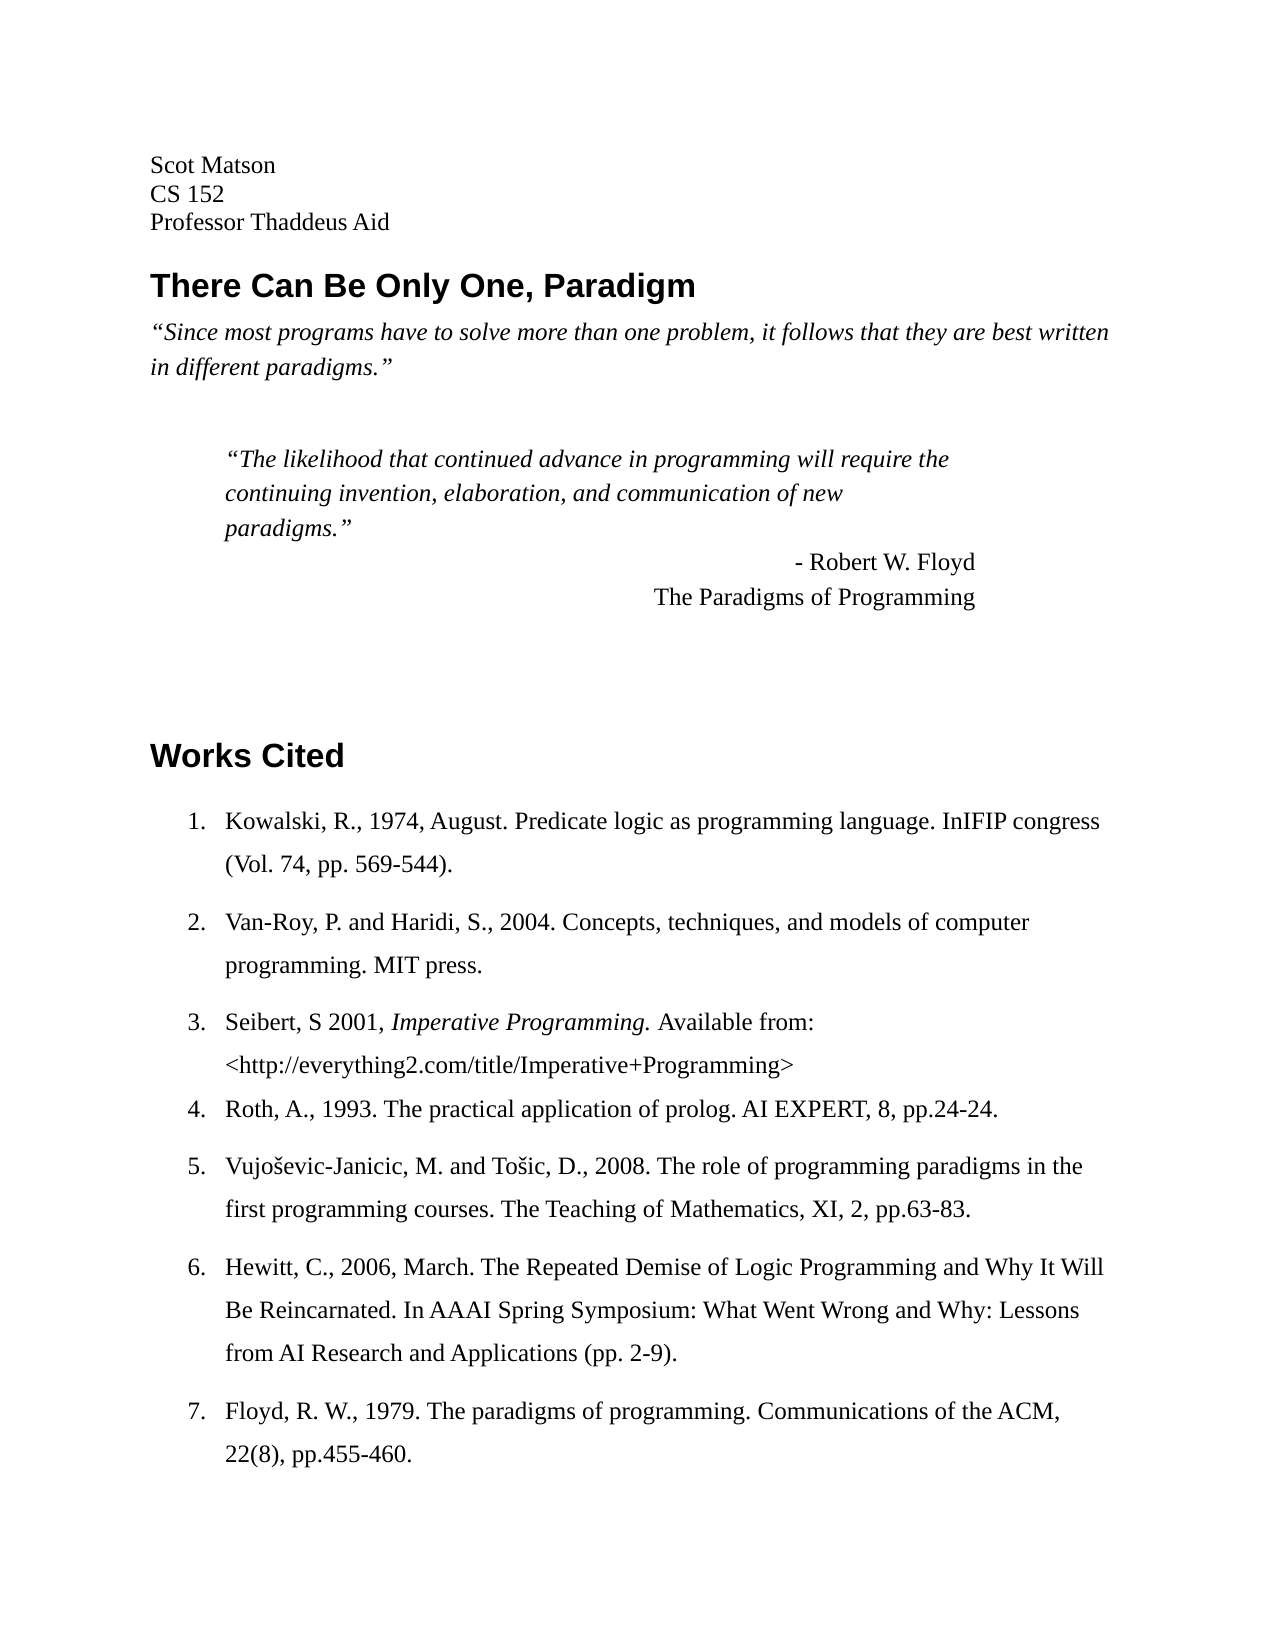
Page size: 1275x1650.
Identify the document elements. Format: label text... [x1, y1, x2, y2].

list Floyd, R. W., 1979. The paradigms of programming. Communications of the ACM, 22(8), pp.455-460. [187, 1396, 1125, 1468]
text The Paradigms of Programming [225, 582, 975, 611]
list Vujoševic-Janicic, M. and Tošic, D., 2008. The role of programming paradigms in the first programming courses. The Teaching of Mathematics, XI, 2, pp.63-83. [187, 1151, 1125, 1223]
text - Robert W. Floyd [225, 547, 975, 576]
list Van-Roy, P. and Haridi, S., 2004. Concepts, techniques, and models of computer programming. MIT press. [187, 907, 1125, 978]
text “Since most programs have to solve more than one problem, it follows that they are best written in different paradigms.” [150, 317, 1125, 381]
list Roth, A., 1993. The practical application of prolog. AI EXPERT, 8, pp.24-24. [187, 1094, 1125, 1122]
list Seibert, S 2001, Imperative Programming. Available from: <http://everything2.com/title/Imperative+Programming> [187, 1007, 1125, 1079]
subtitle Works Cited [150, 735, 1125, 774]
list Hewitt, C., 2006, March. The Repeated Demise of Logic Programming and Why It Will Be Reincarnated. In AAAI Spring Symposium: What Went Wrong and Why: Lessons from AI Research and Applications (pp. 2-9). [187, 1252, 1125, 1367]
list Kowalski, R., 1974, August. Predicate logic as programming language. InIFIP congress (Vol. 74, pp. 569-544). [187, 806, 1125, 878]
text “The likelihood that continued advance in programming will require the continuing invention, elaboration, and communication of new paradigms.” [225, 444, 975, 542]
subtitle There Can Be Only One, Paradigm [150, 266, 1125, 305]
